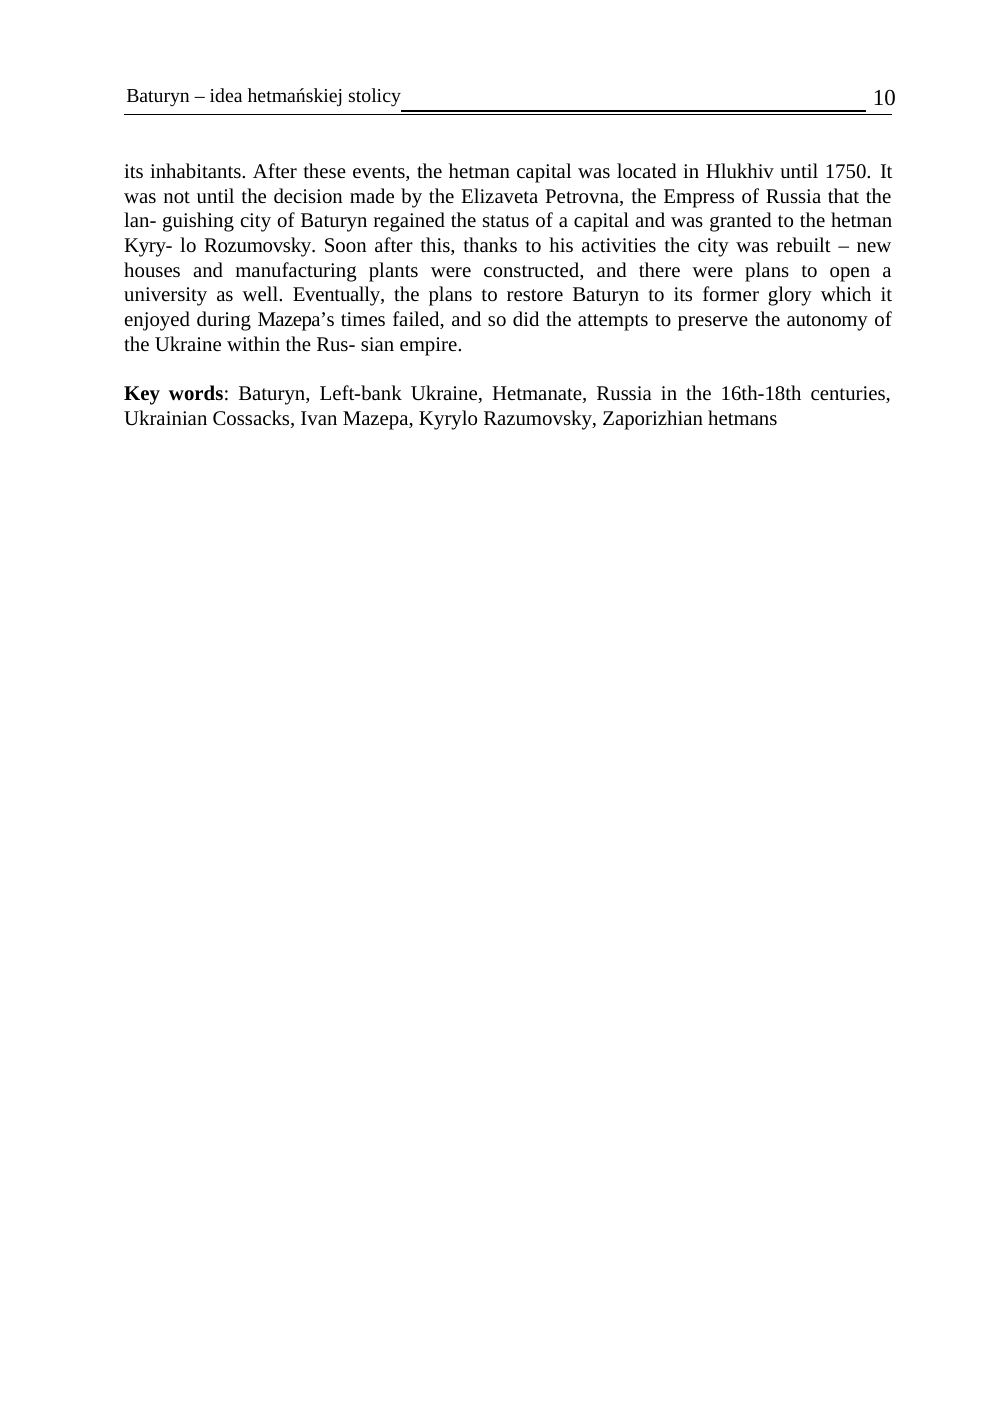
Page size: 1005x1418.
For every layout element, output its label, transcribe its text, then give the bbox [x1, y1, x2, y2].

text Key words: Baturyn, Left-bank Ukraine, Hetmanate, Russia in the 16th-18th centuries, Ukrainian Cossacks, Ivan Mazepa, Kyrylo Razumovsky, Zaporizhian hetmans [124, 381, 892, 430]
text its inhabitants. After these events, the hetman capital was located in Hlukhiv until 1750. It was not until the decision made by the Elizaveta Petrovna, the Empress of Russia that the lan- guishing city of Baturyn regained the status of a capital and was granted to the hetman Kyry- lo Rozumovsky. Soon after this, thanks to his activities the city was rebuilt – new houses and manufacturing plants were constructed, and there were plans to open a university as well. Eventually, the plans to restore Baturyn to its former glory which it enjoyed during Mazepa’s times failed, and so did the attempts to preserve the autonomy of the Ukraine within the Rus- sian empire. [124, 159, 892, 356]
